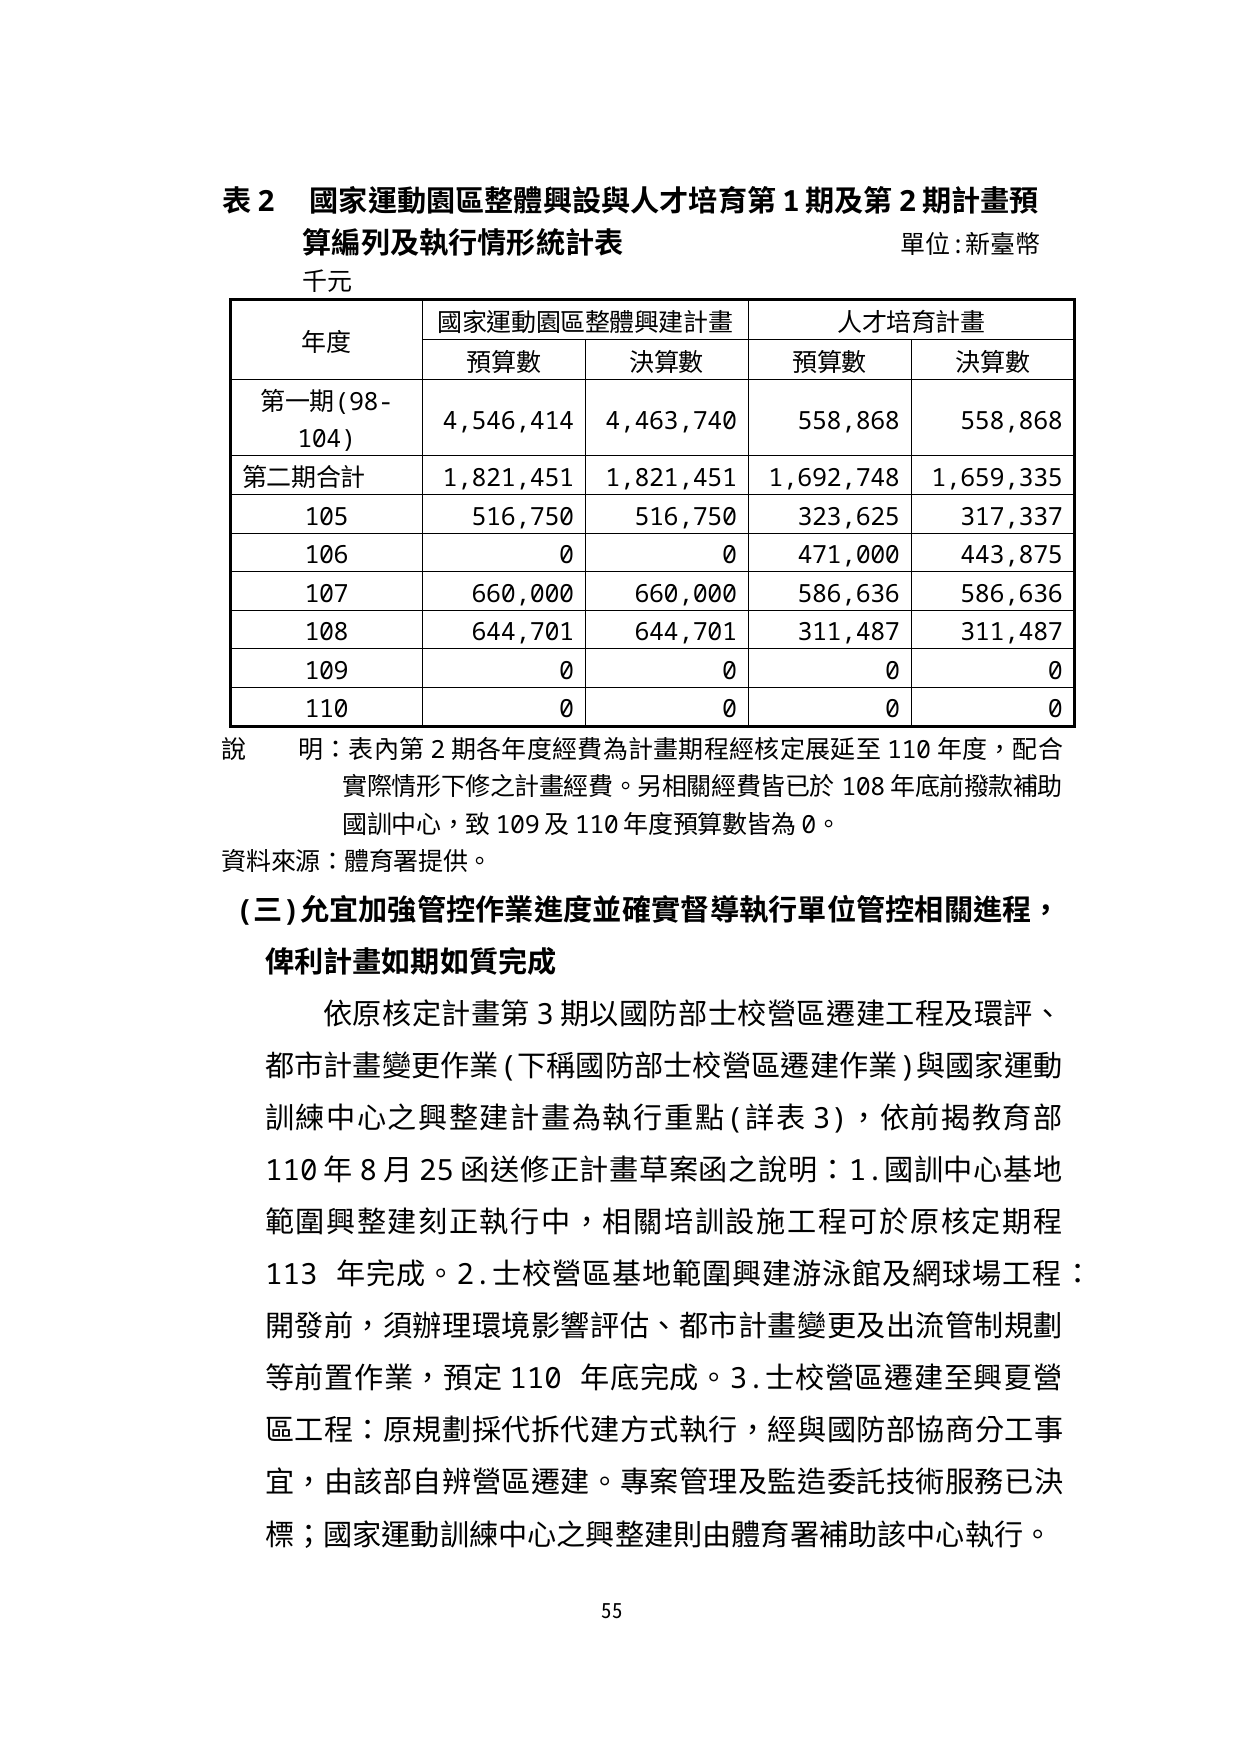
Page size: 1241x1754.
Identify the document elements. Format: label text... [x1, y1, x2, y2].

table_cell 644,701 [423, 611, 585, 648]
table_cell 0 [423, 649, 585, 687]
table_header 國家運動園區整體興建計畫 [423, 301, 748, 339]
table_cell 516,750 [423, 495, 585, 532]
table_cell 443,875 [912, 534, 1073, 571]
table_cell 0 [749, 649, 911, 687]
table_cell 471,000 [749, 534, 911, 571]
table_cell 660,000 [423, 572, 585, 609]
table_cell 0 [586, 649, 748, 687]
table_cell 第一期(98-104) [232, 380, 422, 455]
table_cell 107 [232, 572, 422, 609]
table_cell 311,487 [912, 611, 1073, 648]
table_cell 558,868 [749, 380, 911, 455]
table_cell 586,636 [749, 572, 911, 609]
table_cell 0 [912, 688, 1073, 725]
table_cell 1,659,335 [912, 456, 1073, 494]
table_cell 317,337 [912, 495, 1073, 532]
table_cell 108 [232, 611, 422, 648]
table_cell 106 [232, 534, 422, 571]
table_cell 0 [749, 688, 911, 725]
text 表2 國家運動園區整體興設與人才培育第1期及第2期計畫預算編列及執行情形統計表 單位:新臺幣千元 [222, 177, 1063, 298]
table_header 人才培育計畫 [749, 301, 1073, 339]
table_cell 516,750 [586, 495, 748, 532]
table_cell 1,821,451 [423, 456, 585, 494]
table_cell 0 [586, 534, 748, 571]
table_cell 586,636 [912, 572, 1073, 609]
table_cell 決算數 [912, 340, 1073, 379]
table_cell 644,701 [586, 611, 748, 648]
table_cell 1,692,748 [749, 456, 911, 494]
table_cell 0 [423, 688, 585, 725]
table_cell 0 [912, 649, 1073, 687]
table_header 年度 [232, 301, 422, 379]
table_cell 558,868 [912, 380, 1073, 455]
table_cell 4,546,414 [423, 380, 585, 455]
table_cell 0 [423, 534, 585, 571]
table_cell 1,821,451 [586, 456, 748, 494]
table_cell 311,487 [749, 611, 911, 648]
text 說 明：表內第2期各年度經費為計畫期程經核定展延至110年度，配合實際情形下修之計畫經費。另相關經費皆已於108年底前撥款補助國訓中心，致109及110年度預算數皆為0。 [222, 728, 1063, 841]
table_cell 660,000 [586, 572, 748, 609]
text 依原核定計畫第3期以國防部士校營區遷建工程及環評、都市計畫變更作業(下稱國防部士校營區遷建作業)與國家運動訓練中心之興整建計畫為執行重點(詳表3)，依前揭教育部110年8月25函送修正計畫草案函之說明：1.國訓中心基地範圍興整建刻正執行中，相關培訓設施工程可於原核定期程113 年完成。2.士校營區基地範圍興建游泳館及網球場工程：開發前，須辦理環境影響評估、都市計畫變更及出流管制規劃等前置作業，預定110 年底完成。3.士校營區遷建至興夏營區工程：原規劃採代拆代建方式執行，經與國防部協商分工事宜，由該部自辨營區遷建。專案管理及監造委託技術服務已決標；國家運動訓練中心之興整建則由體育署補助該中心執行。 [265, 982, 1063, 1555]
table_cell 323,625 [749, 495, 911, 532]
text (三)允宜加強管控作業進度並確實督導執行單位管控相關進程，俾利計畫如期如質完成 [236, 878, 1063, 982]
text 資料來源：體育署提供。 [222, 841, 1063, 878]
table_cell 110 [232, 688, 422, 725]
table_cell 4,463,740 [586, 380, 748, 455]
table_cell 109 [232, 649, 422, 687]
table_cell 決算數 [586, 340, 748, 379]
table_cell 105 [232, 495, 422, 532]
table_cell 第二期合計 [232, 456, 422, 494]
table_cell 預算數 [749, 340, 911, 379]
table_cell 0 [586, 688, 748, 725]
table_cell 預算數 [423, 340, 585, 379]
